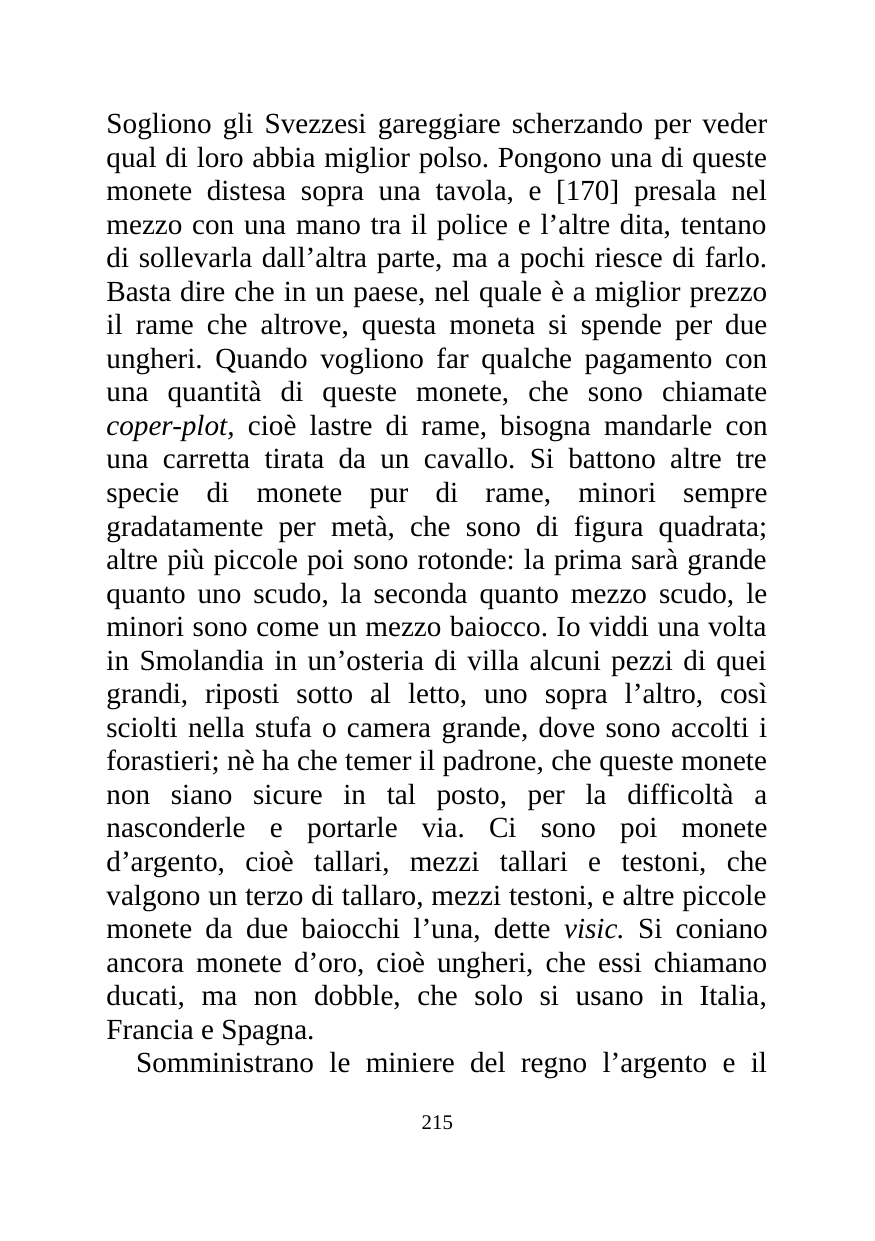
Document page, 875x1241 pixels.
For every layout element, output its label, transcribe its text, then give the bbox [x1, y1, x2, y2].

text Sogliono gli Svezzesi gareggiare scherzando per veder qual di loro abbia miglior polso. Pongono una di queste monete distesa sopra una tavola, e [170] presala nel mezzo con una mano tra il police e l’altre dita, tentano di sollevarla dall’altra parte, ma a pochi riesce di farlo. Basta dire che in un paese, nel quale è a miglior prezzo il rame che altrove, questa moneta si spende per due ungheri. Quando vogliono far qualche pagamento con una quantità di queste monete, che sono chiamate coper-plot, cioè lastre di rame, bisogna mandarle con una carretta tirata da un cavallo. Si battono altre tre specie di monete pur di rame, minori sempre gradatamente per metà, che sono di figura quadrata; altre più piccole poi sono rotonde: la prima sarà grande quanto uno scudo, la seconda quanto mezzo scudo, le minori sono come un mezzo baiocco. Io viddi una volta in Smolandia in un’osteria di villa alcuni pezzi di quei grandi, riposti sotto al letto, uno sopra l’altro, così sciolti nella stufa o camera grande, dove sono accolti i forastieri; nè ha che temer il padrone, che queste monete non siano sicure in tal posto, per la difficoltà a nasconderle e portarle via. Ci sono poi monete d’argento, cioè tallari, mezzi tallari e testoni, che valgono un terzo di tallaro, mezzi testoni, e altre piccole monete da due baiocchi l’una, dette visic. Si coniano ancora monete d’oro, cioè ungheri, che essi chiamano ducati, ma non dobble, che solo si usano in Italia, Francia e Spagna. [106, 106, 768, 1045]
text Somministrano le miniere del regno l’argento e il [106, 1045, 768, 1079]
